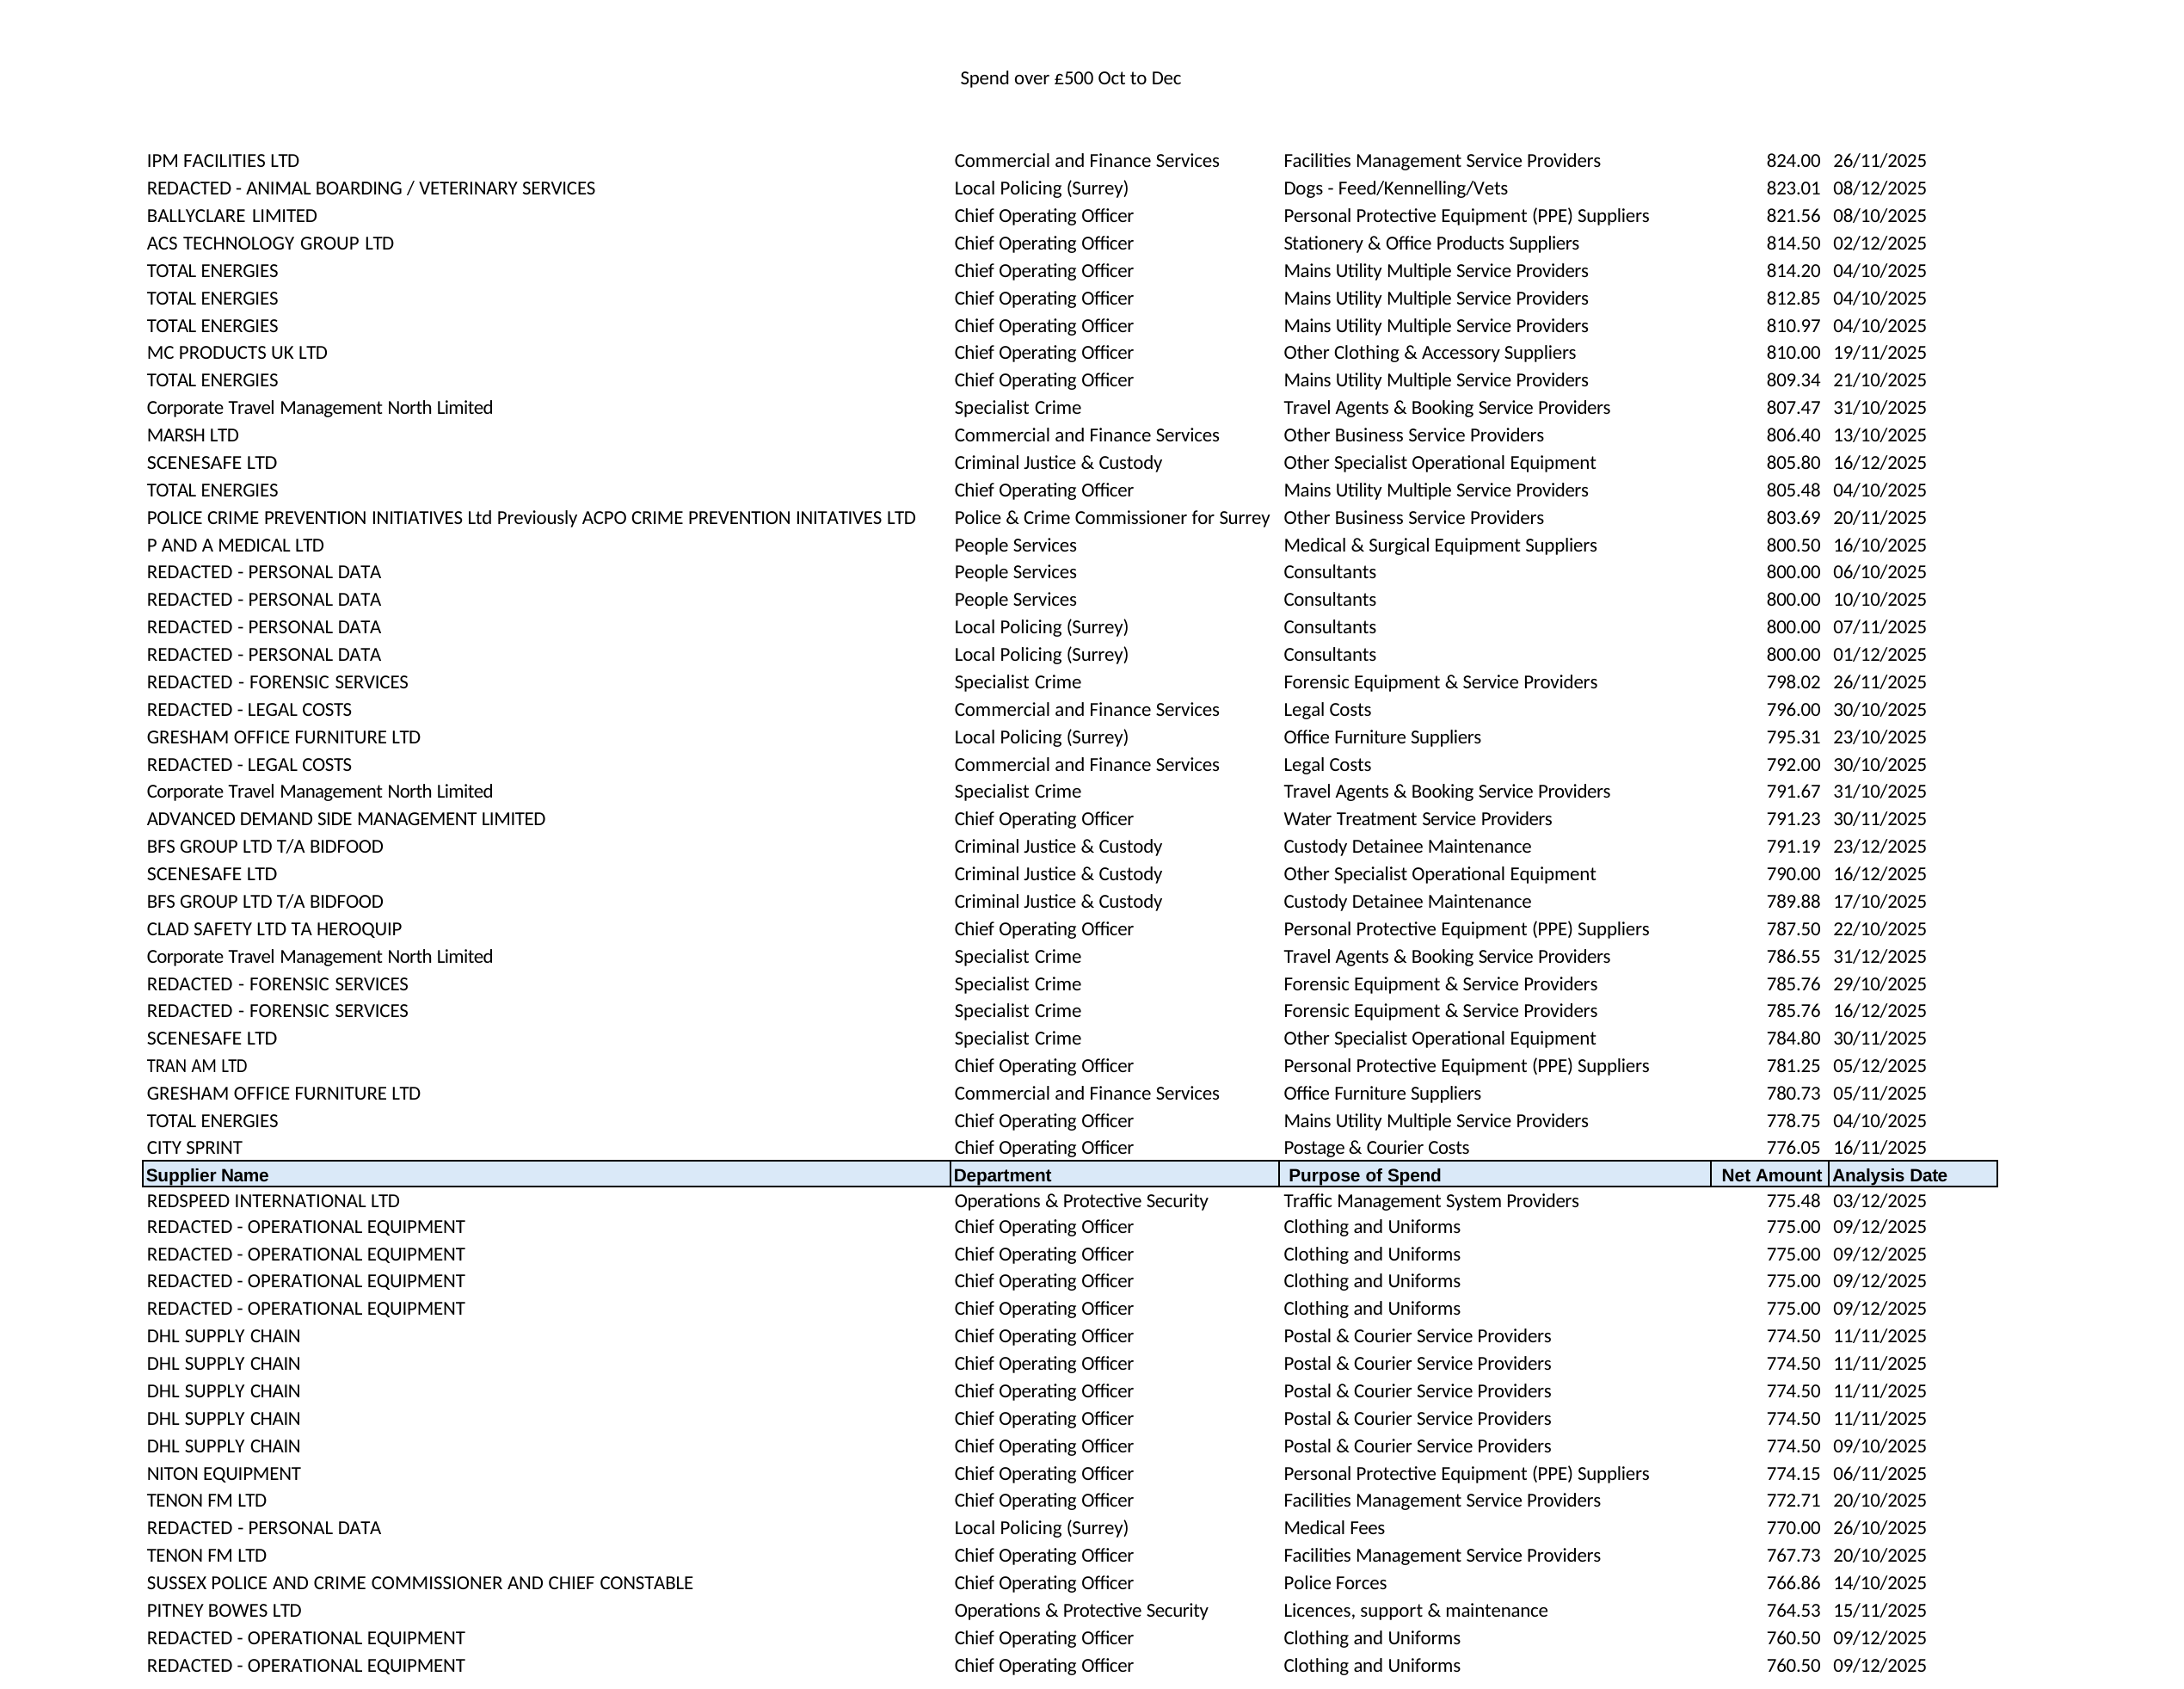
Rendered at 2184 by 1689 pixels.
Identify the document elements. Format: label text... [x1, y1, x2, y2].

table_cell Facilities Management Service Providers [1279, 147, 1711, 175]
table_cell 31/10/2025 [1829, 394, 1997, 421]
table_cell 810.00 [1711, 339, 1829, 367]
table_cell 30/11/2025 [1829, 1025, 1997, 1052]
table_cell Stationery & Office Products Suppliers [1279, 229, 1711, 256]
table_cell REDACTED - PERSONAL DATA [143, 586, 950, 613]
table_cell Mains Utility Multiple Service Providers [1279, 311, 1711, 339]
table_cell REDACTED - OPERATIONAL EQUIPMENT [143, 1240, 950, 1267]
table_cell 821.56 [1711, 202, 1829, 229]
table_cell 814.20 [1711, 256, 1829, 284]
table_cell 766.86 [1711, 1569, 1829, 1596]
table_cell Postal & Courier Service Providers [1279, 1404, 1711, 1432]
table_cell 05/12/2025 [1829, 1052, 1997, 1079]
table_cell DHL SUPPLY CHAIN [143, 1350, 950, 1377]
table_cell 760.50 [1711, 1651, 1829, 1679]
table_cell 791.19 [1711, 833, 1829, 860]
table_cell 16/12/2025 [1829, 860, 1997, 887]
table_cell 09/12/2025 [1829, 1624, 1997, 1651]
table_cell Medical Fees [1279, 1514, 1711, 1542]
table_cell 774.50 [1711, 1377, 1829, 1404]
table_cell Chief Operating Officer [951, 1432, 1279, 1459]
table_cell TOTAL ENERGIES [143, 367, 950, 394]
table_cell 19/11/2025 [1829, 339, 1997, 367]
table_cell Postage & Courier Costs [1279, 1134, 1711, 1160]
table_cell 06/10/2025 [1829, 558, 1997, 586]
table_cell Mains Utility Multiple Service Providers [1279, 256, 1711, 284]
table_cell People Services [951, 586, 1279, 613]
table_cell 791.23 [1711, 805, 1829, 833]
table_cell 776.05 [1711, 1134, 1829, 1160]
table_cell Specialist Crime [951, 942, 1279, 970]
table_cell 800.00 [1711, 558, 1829, 586]
table_cell REDACTED - OPERATIONAL EQUIPMENT [143, 1267, 950, 1295]
table_cell 792.00 [1711, 750, 1829, 778]
table_cell 778.75 [1711, 1106, 1829, 1134]
table_cell 796.00 [1711, 695, 1829, 723]
table_cell 767.73 [1711, 1542, 1829, 1569]
table_cell 810.97 [1711, 311, 1829, 339]
table_cell 16/12/2025 [1829, 448, 1997, 476]
table_cell Operations & Protective Security [951, 1596, 1279, 1624]
table_cell Chief Operating Officer [951, 367, 1279, 394]
table_cell Chief Operating Officer [951, 339, 1279, 367]
table_cell Postal & Courier Service Providers [1279, 1350, 1711, 1377]
table_cell Commercial and Finance Services [951, 422, 1279, 448]
table_cell 800.00 [1711, 641, 1829, 668]
table_cell Custody Detainee Maintenance [1279, 833, 1711, 860]
table_cell 26/11/2025 [1829, 668, 1997, 695]
table_cell REDACTED - OPERATIONAL EQUIPMENT [143, 1624, 950, 1651]
table_cell SCENESAFE LTD [143, 860, 950, 887]
table_cell REDACTED - OPERATIONAL EQUIPMENT [143, 1651, 950, 1679]
table_cell 31/12/2025 [1829, 942, 1997, 970]
table_cell Postal & Courier Service Providers [1279, 1377, 1711, 1404]
table_cell 780.73 [1711, 1080, 1829, 1106]
table_cell 04/10/2025 [1829, 284, 1997, 311]
table_cell REDACTED - FORENSIC SERVICES [143, 970, 950, 997]
table_cell 775.00 [1711, 1212, 1829, 1240]
table_cell 795.31 [1711, 723, 1829, 750]
table_cell 774.50 [1711, 1404, 1829, 1432]
table_cell 775.48 [1711, 1187, 1829, 1212]
table_cell Office Furniture Suppliers [1279, 723, 1711, 750]
table_cell 781.25 [1711, 1052, 1829, 1079]
table_cell Dogs - Feed/Kennelling/Vets [1279, 175, 1711, 201]
table_cell Chief Operating Officer [951, 202, 1279, 229]
table_cell 13/10/2025 [1829, 422, 1997, 448]
table_cell Specialist Crime [951, 778, 1279, 805]
table_cell REDACTED - FORENSIC SERVICES [143, 668, 950, 695]
table_cell Traffic Management System Providers [1279, 1187, 1711, 1212]
table_cell 11/11/2025 [1829, 1377, 1997, 1404]
table_cell 774.50 [1711, 1432, 1829, 1459]
table_cell 21/10/2025 [1829, 367, 1997, 394]
table_cell Travel Agents & Booking Service Providers [1279, 394, 1711, 421]
table_cell Commercial and Finance Services [951, 695, 1279, 723]
table_cell NITON EQUIPMENT [143, 1459, 950, 1487]
table_cell Chief Operating Officer [951, 1624, 1279, 1651]
table_cell People Services [951, 558, 1279, 586]
table_cell CLAD SAFETY LTD TA HEROQUIP [143, 915, 950, 942]
table_cell Chief Operating Officer [951, 229, 1279, 256]
table_cell P AND A MEDICAL LTD [143, 531, 950, 558]
table_cell 824.00 [1711, 147, 1829, 175]
table_cell Chief Operating Officer [951, 284, 1279, 311]
table_cell 03/12/2025 [1829, 1187, 1997, 1212]
table_cell CITY SPRINT [143, 1134, 950, 1160]
table_cell BFS GROUP LTD T/A BIDFOOD [143, 887, 950, 915]
table_cell DHL SUPPLY CHAIN [143, 1322, 950, 1349]
table_cell Forensic Equipment & Service Providers [1279, 970, 1711, 997]
table_cell 823.01 [1711, 175, 1829, 201]
table_cell 22/10/2025 [1829, 915, 1997, 942]
table_cell REDACTED - PERSONAL DATA [143, 613, 950, 640]
table_cell 05/11/2025 [1829, 1080, 1997, 1106]
table_cell 09/12/2025 [1829, 1651, 1997, 1679]
table_cell Custody Detainee Maintenance [1279, 887, 1711, 915]
table_header Analysis Date [1830, 1162, 1996, 1186]
table_cell Criminal Justice & Custody [951, 833, 1279, 860]
table_cell Police Forces [1279, 1569, 1711, 1596]
table_cell 01/12/2025 [1829, 641, 1997, 668]
table_cell 23/12/2025 [1829, 833, 1997, 860]
table_cell 16/12/2025 [1829, 997, 1997, 1025]
table_cell 16/10/2025 [1829, 531, 1997, 558]
table_cell Chief Operating Officer [951, 1569, 1279, 1596]
table_cell Specialist Crime [951, 668, 1279, 695]
table_cell REDACTED - LEGAL COSTS [143, 750, 950, 778]
table_cell Forensic Equipment & Service Providers [1279, 668, 1711, 695]
table_cell Clothing and Uniforms [1279, 1295, 1711, 1322]
table_cell 07/11/2025 [1829, 613, 1997, 640]
table_cell Water Treatment Service Providers [1279, 805, 1711, 833]
table_cell 800.00 [1711, 613, 1829, 640]
table_cell Postal & Courier Service Providers [1279, 1432, 1711, 1459]
table_cell Chief Operating Officer [951, 476, 1279, 503]
table_cell BFS GROUP LTD T/A BIDFOOD [143, 833, 950, 860]
table_cell 09/10/2025 [1829, 1432, 1997, 1459]
table_cell 803.69 [1711, 503, 1829, 531]
table_cell Local Policing (Surrey) [951, 175, 1279, 201]
table_cell 806.40 [1711, 422, 1829, 448]
table_cell REDACTED - LEGAL COSTS [143, 695, 950, 723]
table_cell Chief Operating Officer [951, 1322, 1279, 1349]
table_cell Mains Utility Multiple Service Providers [1279, 367, 1711, 394]
table_cell REDACTED - OPERATIONAL EQUIPMENT [143, 1212, 950, 1240]
table_cell Chief Operating Officer [951, 1487, 1279, 1514]
table_header Net Amount [1712, 1162, 1828, 1186]
table_cell 807.47 [1711, 394, 1829, 421]
table_cell Forensic Equipment & Service Providers [1279, 997, 1711, 1025]
table_cell DHL SUPPLY CHAIN [143, 1377, 950, 1404]
table_cell 798.02 [1711, 668, 1829, 695]
table_cell Other Specialist Operational Equipment [1279, 448, 1711, 476]
table_cell 23/10/2025 [1829, 723, 1997, 750]
table_cell SCENESAFE LTD [143, 1025, 950, 1052]
table_cell 800.50 [1711, 531, 1829, 558]
table_cell Commercial and Finance Services [951, 750, 1279, 778]
table_cell Commercial and Finance Services [951, 147, 1279, 175]
table_header Department [951, 1162, 1278, 1186]
table_cell 814.50 [1711, 229, 1829, 256]
table_cell Other Specialist Operational Equipment [1279, 860, 1711, 887]
table_cell Local Policing (Surrey) [951, 613, 1279, 640]
table_cell REDACTED - FORENSIC SERVICES [143, 997, 950, 1025]
table_cell GRESHAM OFFICE FURNITURE LTD [143, 1080, 950, 1106]
table_cell 812.85 [1711, 284, 1829, 311]
table_cell 30/10/2025 [1829, 695, 1997, 723]
table_cell Specialist Crime [951, 394, 1279, 421]
table_cell Medical & Surgical Equipment Suppliers [1279, 531, 1711, 558]
table_cell 14/10/2025 [1829, 1569, 1997, 1596]
table_cell 790.00 [1711, 860, 1829, 887]
table_cell 786.55 [1711, 942, 1829, 970]
table_cell 785.76 [1711, 997, 1829, 1025]
table_cell SUSSEX POLICE AND CRIME COMMISSIONER AND CHIEF CONSTABLE [143, 1569, 950, 1596]
table_cell Mains Utility Multiple Service Providers [1279, 1106, 1711, 1134]
table_cell Local Policing (Surrey) [951, 723, 1279, 750]
table_cell 02/12/2025 [1829, 229, 1997, 256]
table_cell 784.80 [1711, 1025, 1829, 1052]
table_cell 774.50 [1711, 1350, 1829, 1377]
table_cell Legal Costs [1279, 750, 1711, 778]
table_cell 775.00 [1711, 1240, 1829, 1267]
table_cell MC PRODUCTS UK LTD [143, 339, 950, 367]
table_cell 20/10/2025 [1829, 1487, 1997, 1514]
table_cell 791.67 [1711, 778, 1829, 805]
table_cell 805.80 [1711, 448, 1829, 476]
table_cell Criminal Justice & Custody [951, 860, 1279, 887]
table_cell 17/10/2025 [1829, 887, 1997, 915]
table_cell 08/12/2025 [1829, 175, 1997, 201]
table_cell 10/10/2025 [1829, 586, 1997, 613]
table_cell REDACTED - PERSONAL DATA [143, 1514, 950, 1542]
table_cell Commercial and Finance Services [951, 1080, 1279, 1106]
table_cell Clothing and Uniforms [1279, 1624, 1711, 1651]
table_cell Clothing and Uniforms [1279, 1267, 1711, 1295]
table_cell TOTAL ENERGIES [143, 1106, 950, 1134]
table_cell 789.88 [1711, 887, 1829, 915]
table_cell POLICE CRIME PREVENTION INITIATIVES Ltd Previously ACPO CRIME PREVENTION INITATIVES LTD [143, 503, 950, 531]
table_cell Consultants [1279, 641, 1711, 668]
table_cell 09/12/2025 [1829, 1267, 1997, 1295]
table_cell PITNEY BOWES LTD [143, 1596, 950, 1624]
table_cell GRESHAM OFFICE FURNITURE LTD [143, 723, 950, 750]
table_cell IPM FACILITIES LTD [143, 147, 950, 175]
table_cell Personal Protective Equipment (PPE) Suppliers [1279, 915, 1711, 942]
table_cell Chief Operating Officer [951, 1295, 1279, 1322]
table_cell Travel Agents & Booking Service Providers [1279, 778, 1711, 805]
table_cell 15/11/2025 [1829, 1596, 1997, 1624]
table_cell Consultants [1279, 558, 1711, 586]
table_cell 787.50 [1711, 915, 1829, 942]
table_cell Chief Operating Officer [951, 805, 1279, 833]
table_cell 30/10/2025 [1829, 750, 1997, 778]
table_cell Other Clothing & Accessory Suppliers [1279, 339, 1711, 367]
table_cell 800.00 [1711, 586, 1829, 613]
table_cell Consultants [1279, 586, 1711, 613]
table_cell 785.76 [1711, 970, 1829, 997]
table_cell 20/11/2025 [1829, 503, 1997, 531]
table_cell TOTAL ENERGIES [143, 284, 950, 311]
table_cell SCENESAFE LTD [143, 448, 950, 476]
table_cell Other Business Service Providers [1279, 503, 1711, 531]
table_cell 11/11/2025 [1829, 1350, 1997, 1377]
table_cell Chief Operating Officer [951, 1651, 1279, 1679]
table_cell DHL SUPPLY CHAIN [143, 1432, 950, 1459]
table_cell ADVANCED DEMAND SIDE MANAGEMENT LIMITED [143, 805, 950, 833]
table_cell 06/11/2025 [1829, 1459, 1997, 1487]
table_cell Criminal Justice & Custody [951, 448, 1279, 476]
table_cell Legal Costs [1279, 695, 1711, 723]
table_cell 26/11/2025 [1829, 147, 1997, 175]
table_cell 30/11/2025 [1829, 805, 1997, 833]
table_cell 08/10/2025 [1829, 202, 1997, 229]
table_cell 774.50 [1711, 1322, 1829, 1349]
table_cell Specialist Crime [951, 1025, 1279, 1052]
table_cell 760.50 [1711, 1624, 1829, 1651]
table_cell TOTAL ENERGIES [143, 256, 950, 284]
table_cell Operations & Protective Security [951, 1187, 1279, 1212]
table_cell TENON FM LTD [143, 1542, 950, 1569]
table_cell Chief Operating Officer [951, 1106, 1279, 1134]
table_header Supplier Name [144, 1162, 950, 1186]
table_cell Consultants [1279, 613, 1711, 640]
table_cell People Services [951, 531, 1279, 558]
table_cell REDACTED - OPERATIONAL EQUIPMENT [143, 1295, 950, 1322]
table_cell 04/10/2025 [1829, 1106, 1997, 1134]
table_cell Chief Operating Officer [951, 1350, 1279, 1377]
table_cell Personal Protective Equipment (PPE) Suppliers [1279, 202, 1711, 229]
table_cell 809.34 [1711, 367, 1829, 394]
table_cell Criminal Justice & Custody [951, 887, 1279, 915]
table_cell Clothing and Uniforms [1279, 1651, 1711, 1679]
table_cell MARSH LTD [143, 422, 950, 448]
table_cell Office Furniture Suppliers [1279, 1080, 1711, 1106]
table_cell 29/10/2025 [1829, 970, 1997, 997]
table_cell TOTAL ENERGIES [143, 476, 950, 503]
table_cell Postal & Courier Service Providers [1279, 1322, 1711, 1349]
table_cell 770.00 [1711, 1514, 1829, 1542]
table_cell Chief Operating Officer [951, 1404, 1279, 1432]
table_cell 04/10/2025 [1829, 256, 1997, 284]
table_cell 764.53 [1711, 1596, 1829, 1624]
table_cell Chief Operating Officer [951, 915, 1279, 942]
table_cell 774.15 [1711, 1459, 1829, 1487]
table_cell 775.00 [1711, 1295, 1829, 1322]
table_cell Chief Operating Officer [951, 1459, 1279, 1487]
table_header Purpose of Spend [1280, 1162, 1710, 1186]
table_cell Specialist Crime [951, 997, 1279, 1025]
table_cell Chief Operating Officer [951, 1542, 1279, 1569]
table_cell REDACTED - ANIMAL BOARDING / VETERINARY SERVICES [143, 175, 950, 201]
table_cell ACS TECHNOLOGY GROUP LTD [143, 229, 950, 256]
table_cell REDACTED - PERSONAL DATA [143, 641, 950, 668]
table_cell Mains Utility Multiple Service Providers [1279, 284, 1711, 311]
table_cell 09/12/2025 [1829, 1240, 1997, 1267]
table_cell Chief Operating Officer [951, 1377, 1279, 1404]
table_cell Other Specialist Operational Equipment [1279, 1025, 1711, 1052]
table_cell Chief Operating Officer [951, 1052, 1279, 1079]
table_cell Local Policing (Surrey) [951, 1514, 1279, 1542]
table_cell TRAN AM LTD [143, 1052, 950, 1079]
table_cell Chief Operating Officer [951, 1212, 1279, 1240]
table_cell Corporate Travel Management North Limited [143, 394, 950, 421]
table_cell TENON FM LTD [143, 1487, 950, 1514]
table_cell 11/11/2025 [1829, 1322, 1997, 1349]
table_cell Personal Protective Equipment (PPE) Suppliers [1279, 1052, 1711, 1079]
table_cell 09/12/2025 [1829, 1212, 1997, 1240]
table_cell 09/12/2025 [1829, 1295, 1997, 1322]
table_cell Licences, support & maintenance [1279, 1596, 1711, 1624]
table_cell Travel Agents & Booking Service Providers [1279, 942, 1711, 970]
table_cell BALLYCLARE LIMITED [143, 202, 950, 229]
table_cell REDACTED - PERSONAL DATA [143, 558, 950, 586]
table_cell Personal Protective Equipment (PPE) Suppliers [1279, 1459, 1711, 1487]
table_cell 775.00 [1711, 1267, 1829, 1295]
table_cell 805.48 [1711, 476, 1829, 503]
table_cell TOTAL ENERGIES [143, 311, 950, 339]
table_cell Clothing and Uniforms [1279, 1212, 1711, 1240]
table_cell Clothing and Uniforms [1279, 1240, 1711, 1267]
table_cell 11/11/2025 [1829, 1404, 1997, 1432]
table_cell Chief Operating Officer [951, 311, 1279, 339]
table_cell Specialist Crime [951, 970, 1279, 997]
table_cell Mains Utility Multiple Service Providers [1279, 476, 1711, 503]
table_cell 772.71 [1711, 1487, 1829, 1514]
table_cell Police & Crime Commissioner for Surrey [951, 503, 1279, 531]
table_cell Other Business Service Providers [1279, 422, 1711, 448]
table_cell Facilities Management Service Providers [1279, 1487, 1711, 1514]
table_cell 31/10/2025 [1829, 778, 1997, 805]
table_cell 20/10/2025 [1829, 1542, 1997, 1569]
table_cell 16/11/2025 [1829, 1134, 1997, 1160]
table_cell Facilities Management Service Providers [1279, 1542, 1711, 1569]
table_cell 26/10/2025 [1829, 1514, 1997, 1542]
table_cell Corporate Travel Management North Limited [143, 778, 950, 805]
table_cell Chief Operating Officer [951, 1240, 1279, 1267]
table_cell Corporate Travel Management North Limited [143, 942, 950, 970]
table_cell REDSPEED INTERNATIONAL LTD [143, 1187, 950, 1212]
table_cell 04/10/2025 [1829, 476, 1997, 503]
table_cell DHL SUPPLY CHAIN [143, 1404, 950, 1432]
table_cell Local Policing (Surrey) [951, 641, 1279, 668]
table_cell Chief Operating Officer [951, 1267, 1279, 1295]
table_cell 04/10/2025 [1829, 311, 1997, 339]
table_cell Chief Operating Officer [951, 256, 1279, 284]
table_cell Chief Operating Officer [951, 1134, 1279, 1160]
